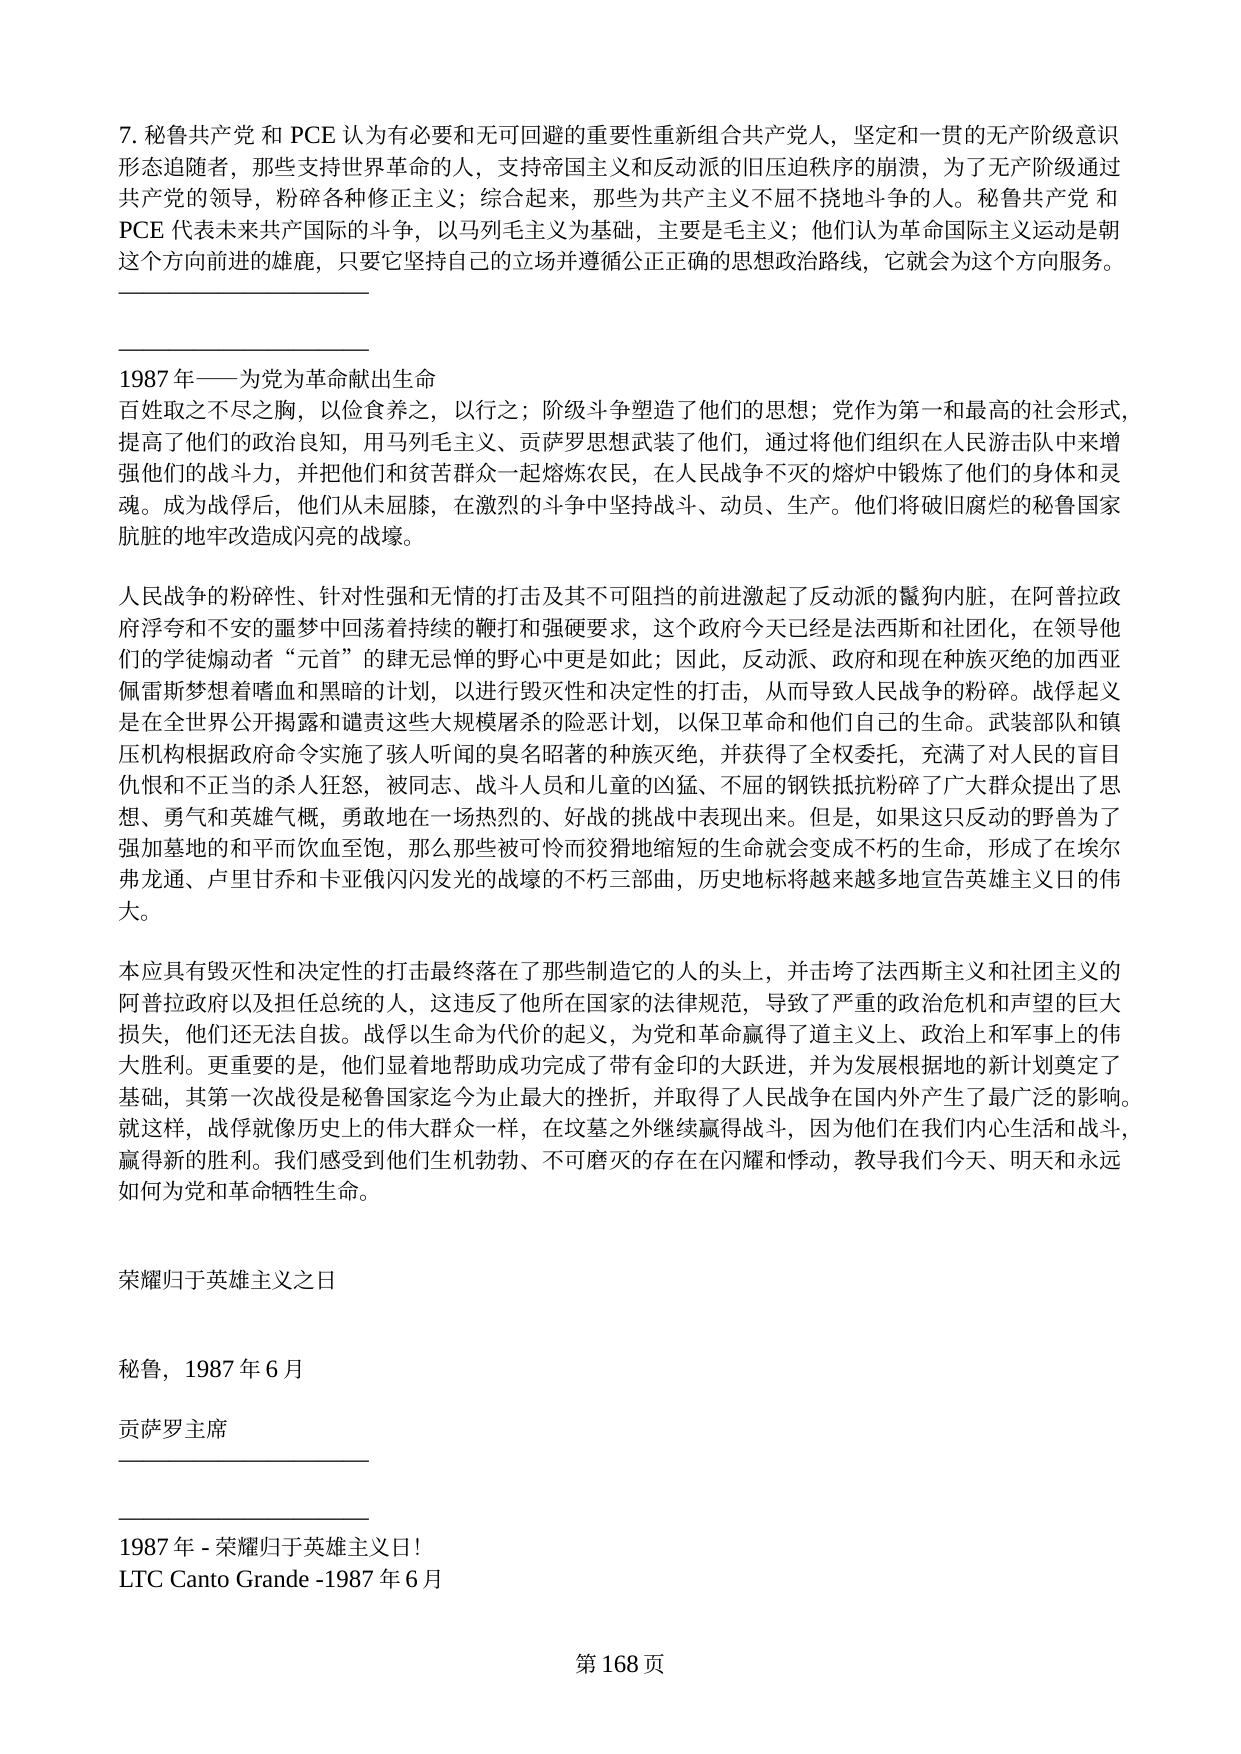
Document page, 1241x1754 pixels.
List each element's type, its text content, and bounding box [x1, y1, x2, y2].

text 人民战争的粉碎性、针对性强和无情的打击及其不可阻挡的前进激起了反动派的鬣狗内脏，在阿普拉政府浮夸和不安的噩梦中回荡着持续的鞭打和强硬要求，这个政府今天已经是法西斯和社团化，在领导他们的学徒煽动者“元首”的肆无忌惮的野心中更是如此；因此，反动派、政府和现在种族灭绝的加西亚佩雷斯梦想着嗜血和黑暗的计划，以进行毁灭性和决定性的打击，从而导致人民战争的粉碎。战俘起义是在全世界公开揭露和谴责这些大规模屠杀的险恶计划，以保卫革命和他们自己的生命。武装部队和镇压机构根据政府命令实施了骇人听闻的臭名昭著的种族灭绝，并获得了全权委托，充满了对人民的盲目仇恨和不正当的杀人狂怒，被同志、战斗人员和儿童的凶猛、不屈的钢铁抵抗粉碎了广大群众提出了思想、勇气和英雄气概，勇敢地在一场热烈的、好战的挑战中表现出来。但是，如果这只反动的野兽为了强加墓地的和平而饮血至饱，那么那些被可怜而狡猾地缩短的生命就会变成不朽的生命，形成了在埃尔弗龙通、卢里甘乔和卡亚俄闪闪发光的战壕的不朽三部曲，历史地标将越来越多地宣告英雄主义日的伟大。 [118, 579, 1122, 926]
text —————————— [118, 276, 1122, 304]
text 百姓取之不尽之胸，以俭食养之，以行之；阶级斗争塑造了他们的思想；党作为第一和最高的社会形式，提高了他们的政治良知，用马列毛主义、贡萨罗思想武装了他们，通过将他们组织在人民游击队中来增强他们的战斗力，并把他们和贫苦群众一起熔炼农民，在人民战争不灭的熔炉中锻炼了他们的身体和灵魂。成为战俘后，他们从未屈膝，在激烈的斗争中坚持战斗、动员、生产。他们将破旧腐烂的秘鲁国家肮脏的地牢改造成闪亮的战壕。 [118, 393, 1122, 551]
text 本应具有毁灭性和决定性的打击最终落在了那些制造它的人的头上，并击垮了法西斯主义和社团主义的阿普拉政府以及担任总统的人，这违反了他所在国家的法律规范，导致了严重的政治危机和声望的巨大损失，他们还无法自拔。战俘以生命为代价的起义，为党和革命赢得了道主义上、政治上和军事上的伟大胜利。更重要的是，他们显着地帮助成功完成了带有金印的大跃进，并为发展根据地的新计划奠定了基础，其第一次战役是秘鲁国家迄今为止最大的挫折，并取得了人民战争在国内外产生了最广泛的影响。就这样，战俘就像历史上的伟大群众一样，在坟墓之外继续赢得战斗，因为他们在我们内心生活和战斗，赢得新的胜利。我们感受到他们生机勃勃、不可磨灭的存在在闪耀和悸动，教导我们今天、明天和永远如何为党和革命牺牲生命。 [118, 954, 1122, 1206]
text LTC Canto Grande -1987年6月 [118, 1562, 1122, 1593]
text 荣耀归于英雄主义之日 [118, 1263, 1122, 1295]
text 1987年——为党为革命献出生命 [118, 362, 1122, 393]
text —————————— [118, 333, 1122, 362]
text 1987年 - 荣耀归于英雄主义日！ [118, 1530, 1122, 1562]
text 7. 秘鲁共产党 和 PCE 认为有必要和无可回避的重要性重新组合共产党人，坚定和一贯的无产阶级意识形态追随者，那些支持世界革命的人，支持帝国主义和反动派的旧压迫秩序的崩溃，为了无产阶级通过共产党的领导，粉碎各种修正主义；综合起来，那些为共产主义不屈不挠地斗争的人。秘鲁共产党 和 PCE 代表未来共产国际的斗争，以马列毛主义为基础，主要是毛主义；他们认为革命国际主义运动是朝这个方向前进的雄鹿，只要它坚持自己的立场并遵循公正正确的思想政治路线，它就会为这个方向服务。 [118, 118, 1122, 276]
text 秘鲁，1987年6月 [118, 1352, 1122, 1384]
text 贡萨罗主席 [118, 1413, 1122, 1444]
text —————————— [118, 1444, 1122, 1473]
text —————————— [118, 1502, 1122, 1530]
